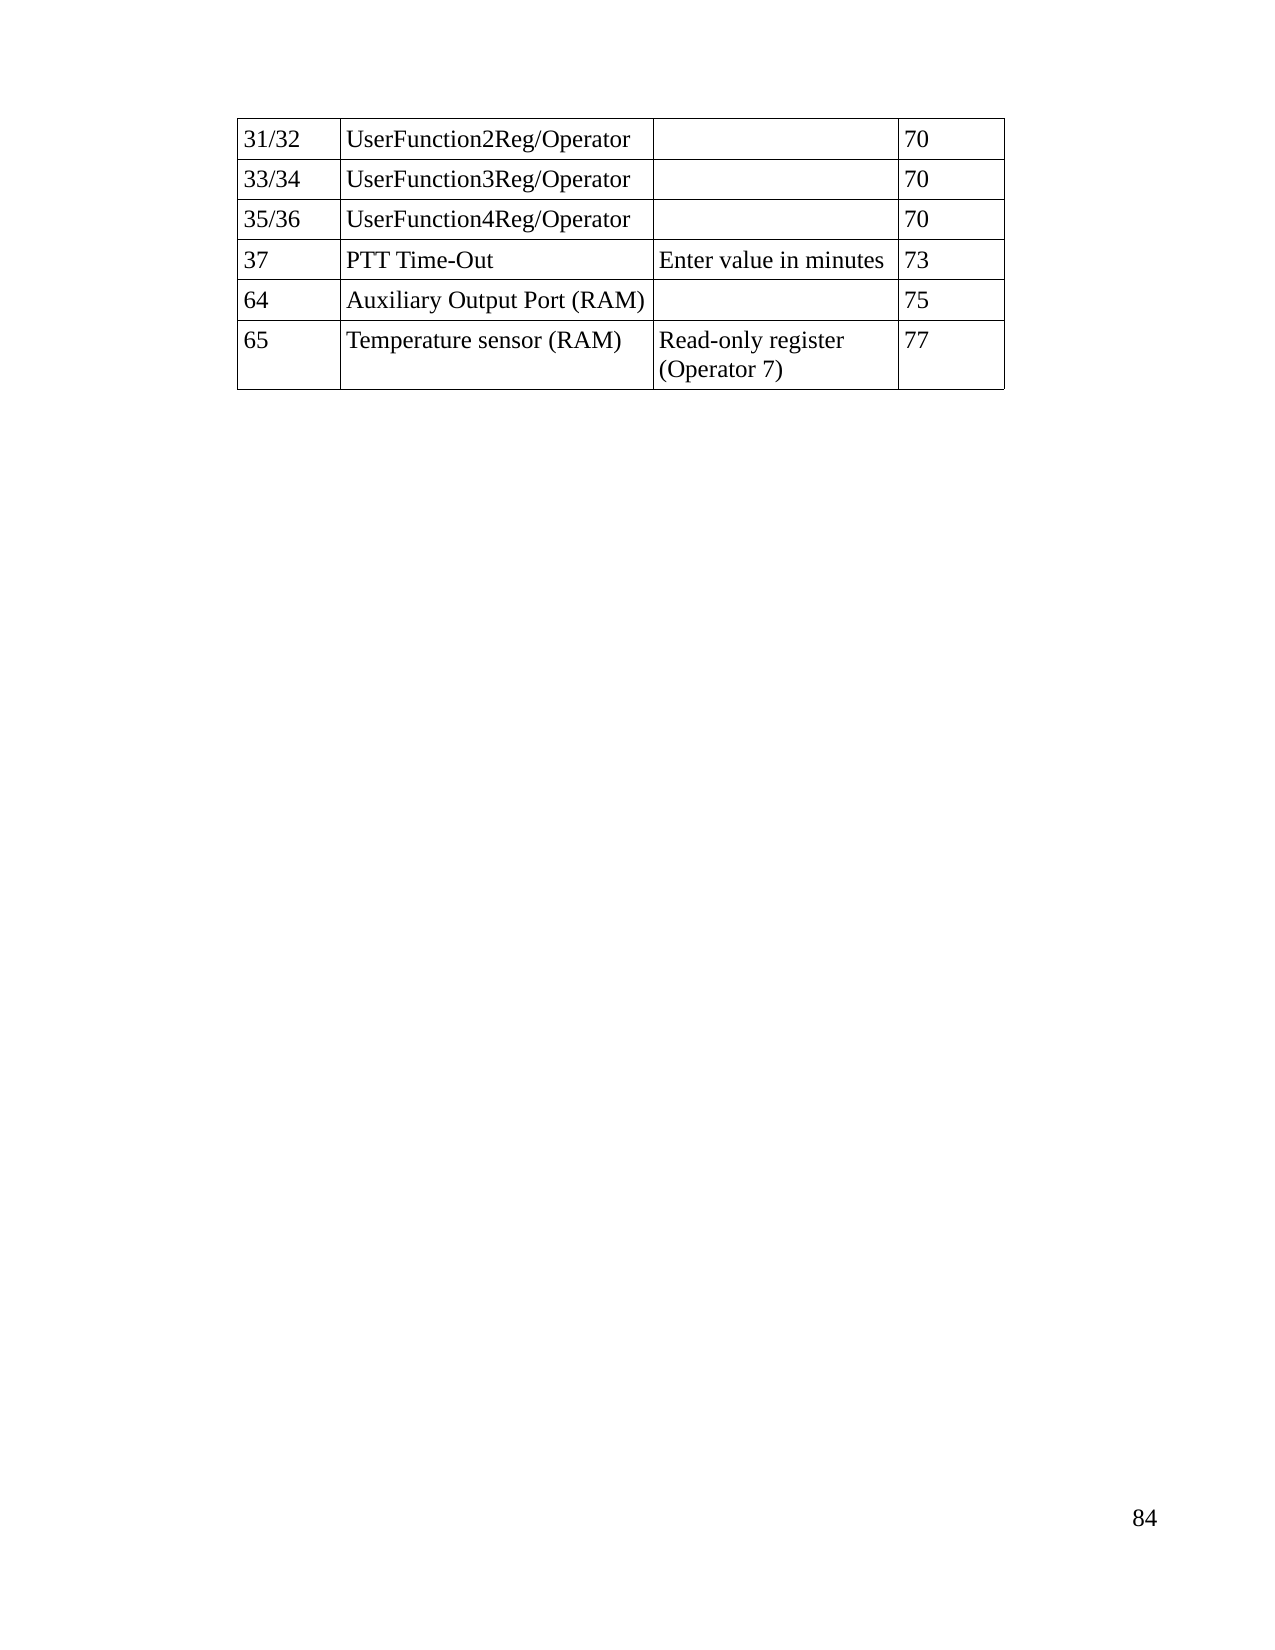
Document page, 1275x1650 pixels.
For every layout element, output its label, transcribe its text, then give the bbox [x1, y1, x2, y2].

table_cell Temperature sensor (RAM) [341, 321, 653, 389]
table_cell 77 [899, 321, 1004, 389]
table_cell Enter value in minutes [654, 240, 898, 279]
table_cell 33/34 [238, 160, 340, 199]
table_cell UserFunction2Reg/Operator [341, 119, 653, 158]
table_cell 75 [899, 280, 1004, 320]
table_cell 35/36 [238, 200, 340, 239]
table_cell [654, 160, 898, 199]
table_cell 31/32 [238, 119, 340, 158]
table_cell 64 [238, 280, 340, 320]
table_cell Read-only register (Operator 7) [654, 321, 898, 389]
table_cell 70 [899, 200, 1004, 239]
table_cell [654, 200, 898, 239]
table_cell PTT Time-Out [341, 240, 653, 279]
table_cell 37 [238, 240, 340, 279]
table_cell 73 [899, 240, 1004, 279]
table_cell 70 [899, 160, 1004, 199]
table_cell Auxiliary Output Port (RAM) [341, 280, 653, 320]
table_cell [654, 119, 898, 158]
table_cell 70 [899, 119, 1004, 158]
table_cell UserFunction4Reg/Operator [341, 200, 653, 239]
table_cell [654, 280, 898, 320]
table_cell 65 [238, 321, 340, 389]
table_cell UserFunction3Reg/Operator [341, 160, 653, 199]
